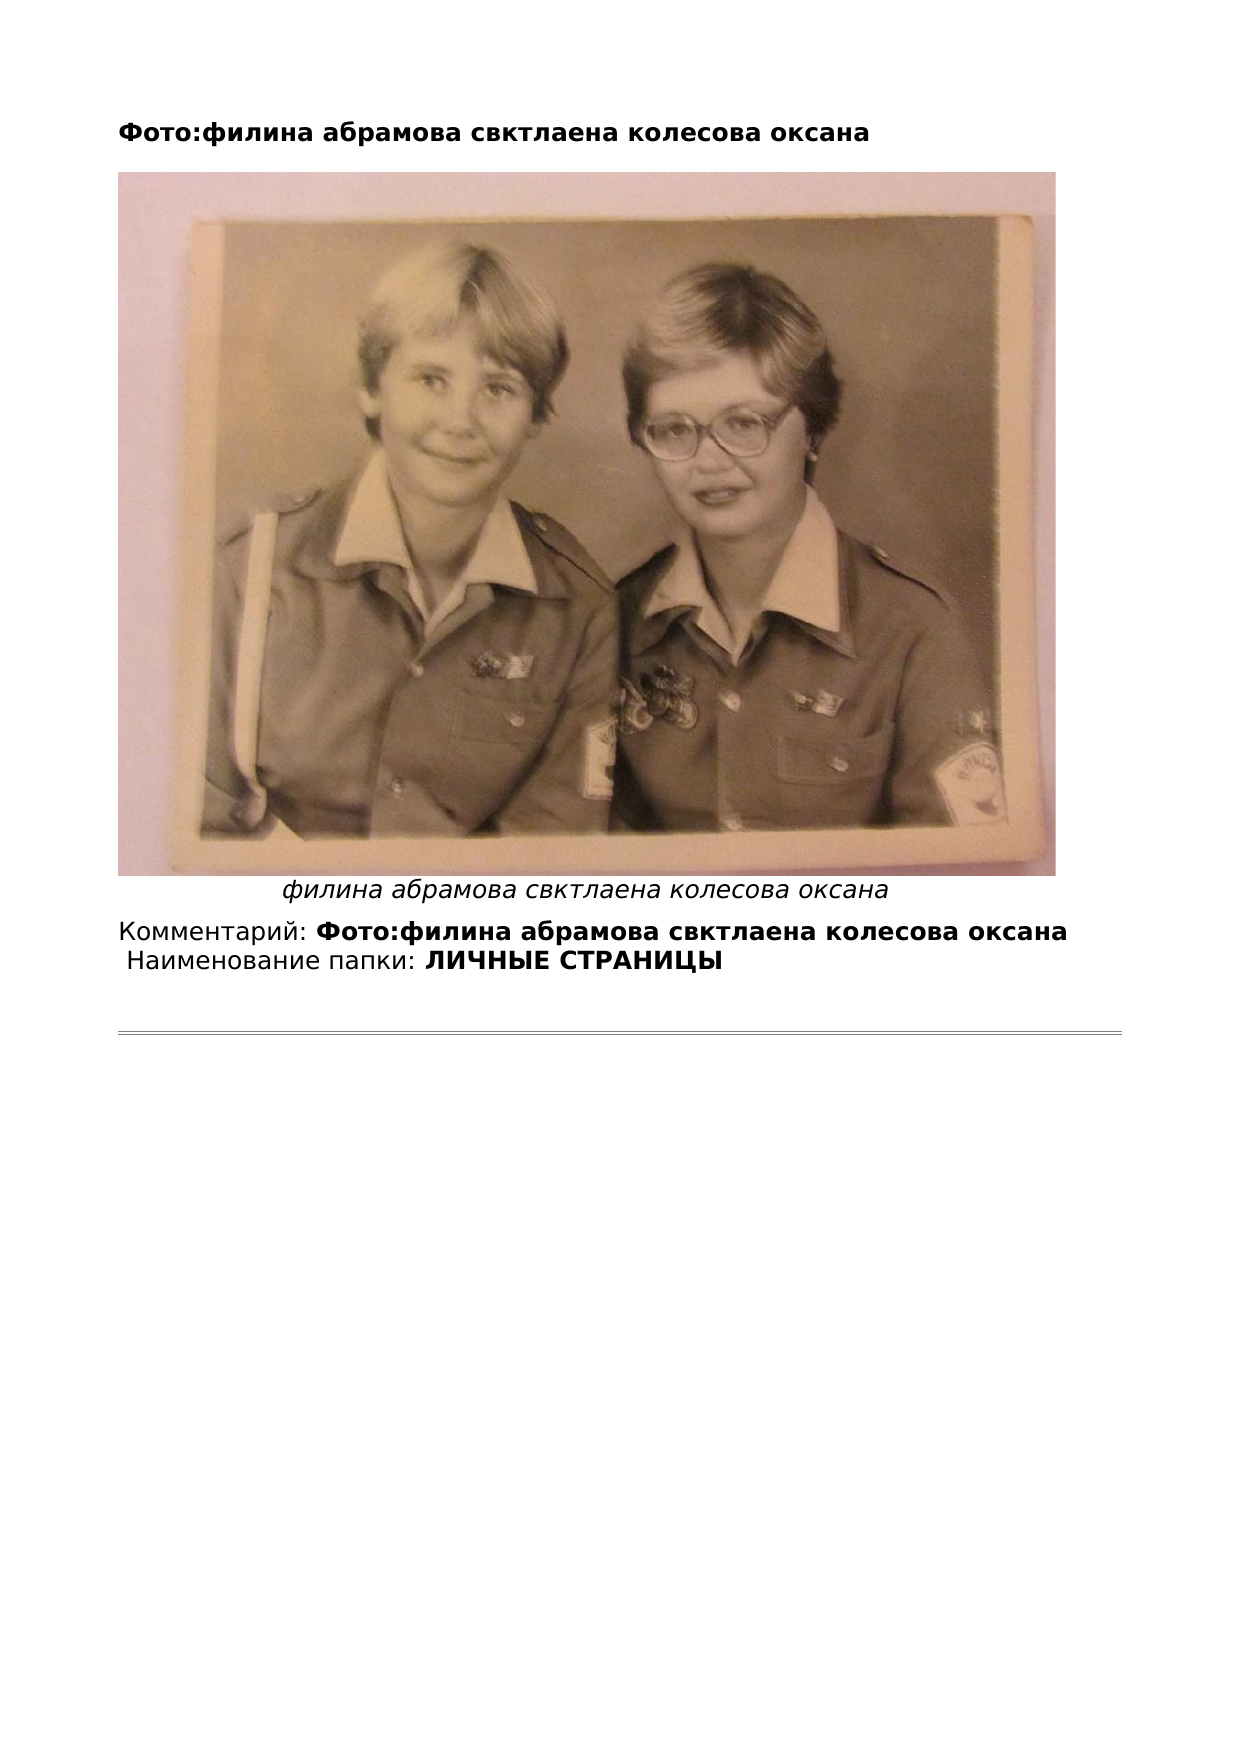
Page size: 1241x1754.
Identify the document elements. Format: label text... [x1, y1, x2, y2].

picture [118, 172, 1056, 876]
text Комментарий: Фото:филина абрамова свктлаена колесова оксана Наименование папки: ЛИЧНЫЕ СТРАНИЦЫ [118, 917, 1122, 1004]
text филина абрамова свктлаена колесова оксана [118, 876, 1056, 904]
subtitle Фото:филина абрамова свктлаена колесова оксана [118, 118, 1122, 147]
